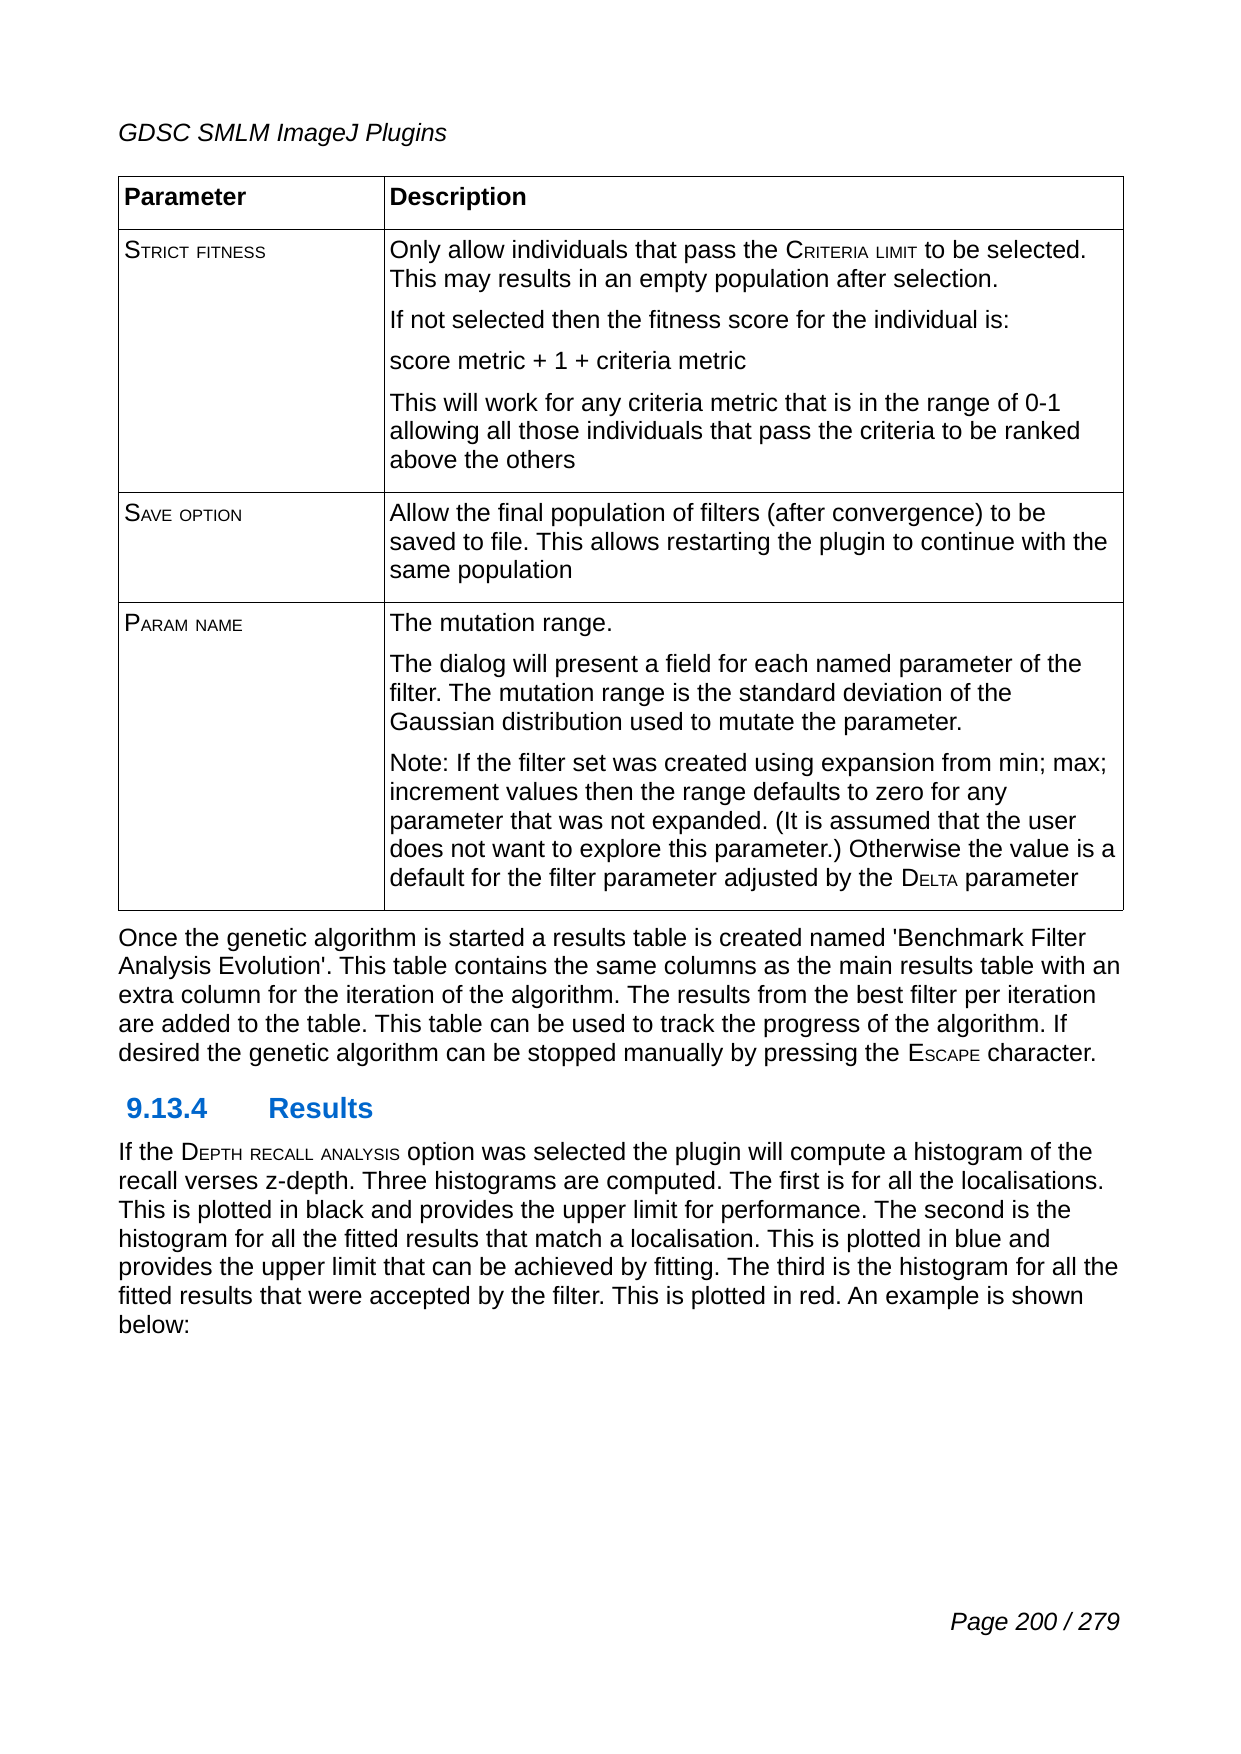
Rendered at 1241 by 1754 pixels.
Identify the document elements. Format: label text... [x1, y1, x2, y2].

table_cell Strict fitness [119, 230, 384, 492]
table_cell Allow the final population of filters (after convergence) to be saved to file. This allows restarting the plugin to continue with the same population [385, 493, 1123, 602]
table_header Description [385, 177, 1123, 229]
table_cell Only allow individuals that pass the Criteria limit to be selected. This may results in an empty population after selection. If not selected then the fitness score for the individual is: score metric + 1 + criteria metric This will work for any criteria metric that is in the range of 0-1 allowing all those individuals that pass the criteria to be ranked above the others [385, 230, 1123, 492]
subtitle Results [118, 1091, 1122, 1125]
table_cell Save option [119, 493, 384, 602]
table_header Parameter [119, 177, 384, 229]
text Once the genetic algorithm is started a results table is created named 'Benchmark Filter Analysis Evolution'. This table contains the same columns as the main results table with an extra column for the iteration of the algorithm. The results from the best filter per iteration are added to the table. This table can be used to track the progress of the algorithm. If desired the genetic algorithm can be stopped manually by pressing the Escape character. [118, 923, 1122, 1066]
table_cell Param name [119, 603, 384, 910]
text If the Depth recall analysis option was selected the plugin will compute a histogram of the recall verses z-depth. Three histograms are computed. The first is for all the localisations. This is plotted in black and provides the upper limit for performance. The second is the histogram for all the fitted results that match a localisation. This is plotted in blue and provides the upper limit that can be achieved by fitting. The third is the histogram for all the fitted results that were accepted by the filter. This is plotted in red. An example is shown below: [118, 1137, 1122, 1339]
table_cell The mutation range. The dialog will present a field for each named parameter of the filter. The mutation range is the standard deviation of the Gaussian distribution used to mutate the parameter. Note: If the filter set was created using expansion from min; max; increment values then the range defaults to zero for any parameter that was not expanded. (It is assumed that the user does not want to explore this parameter.) Otherwise the value is a default for the filter parameter adjusted by the Delta parameter [385, 603, 1123, 910]
